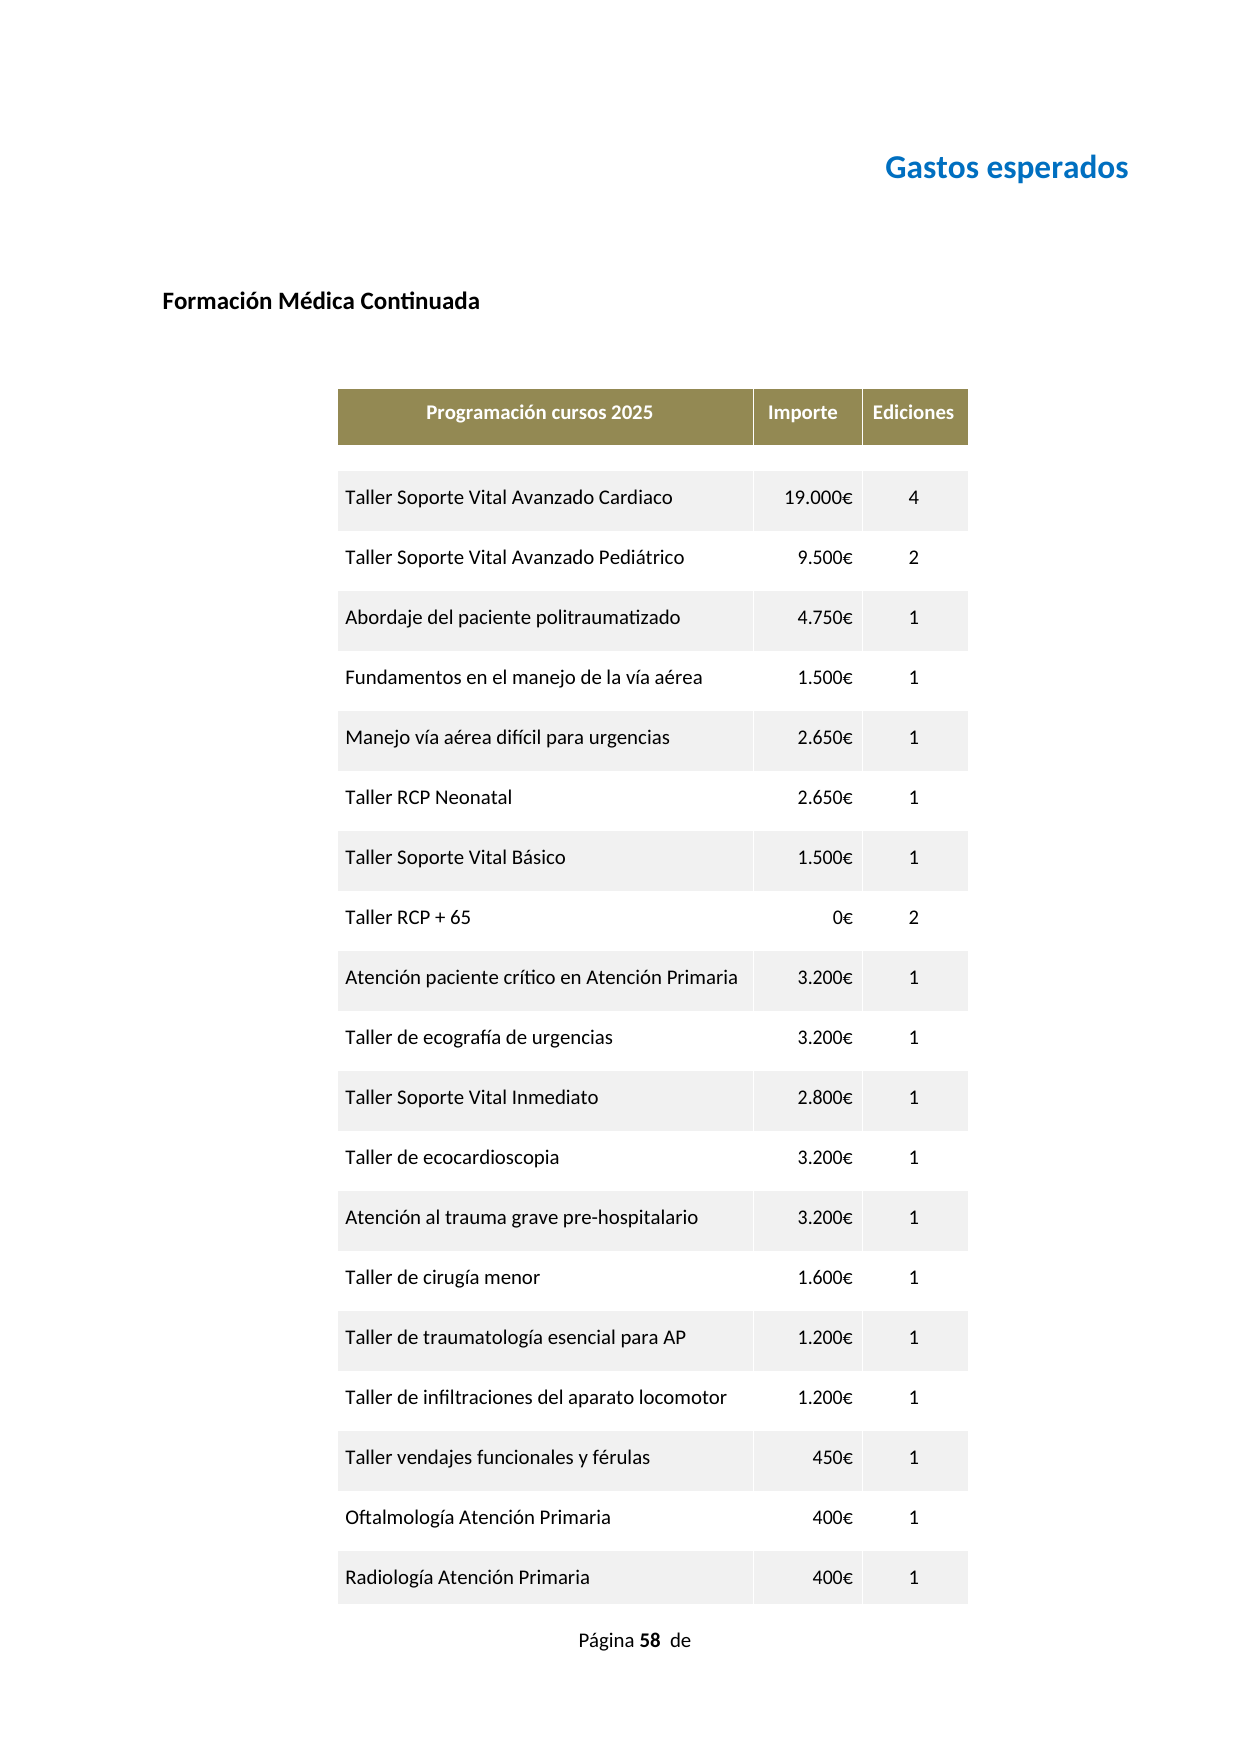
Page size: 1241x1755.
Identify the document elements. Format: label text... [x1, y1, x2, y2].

table_cell 1.200€ [754, 1371, 862, 1431]
subtitle Gastos esperados [152, 146, 1128, 187]
table_cell Taller RCP Neonatal [338, 771, 753, 831]
table_cell 2 [863, 891, 968, 951]
table_cell 1.200€ [754, 1311, 862, 1371]
table_cell 1 [863, 651, 968, 711]
table_cell 1 [863, 1551, 968, 1604]
table_cell 1 [863, 711, 968, 771]
table_cell 0€ [754, 891, 862, 951]
table_cell 3.200€ [754, 1011, 862, 1071]
table_cell 1 [863, 1431, 968, 1491]
table_cell 4 [863, 471, 968, 531]
table_cell 1 [863, 1011, 968, 1071]
table_header Importe [754, 389, 862, 445]
table_cell 3.200€ [754, 951, 862, 1011]
table_cell 2 [863, 531, 968, 591]
table_cell 400€ [754, 1491, 862, 1551]
table_cell 1 [863, 1191, 968, 1251]
table_cell Taller Soporte Vital Inmediato [338, 1071, 753, 1131]
table_cell 1 [863, 771, 968, 831]
table_cell 1.500€ [754, 651, 862, 711]
table_cell Abordaje del paciente politraumatizado [338, 591, 753, 651]
table_cell 1 [863, 1371, 968, 1431]
table_cell Atención al trauma grave pre-hospitalario [338, 1191, 753, 1251]
table_cell Taller de traumatología esencial para AP [338, 1311, 753, 1371]
table_cell [863, 445, 968, 471]
table_cell 4.750€ [754, 591, 862, 651]
table_cell 400€ [754, 1551, 862, 1604]
table_cell [754, 445, 862, 471]
table_header Programación cursos 2025 [338, 389, 753, 445]
table_cell [338, 445, 753, 471]
table_cell 1.500€ [754, 831, 862, 891]
table_cell 2.800€ [754, 1071, 862, 1131]
table_cell 1 [863, 951, 968, 1011]
table_cell Taller Soporte Vital Avanzado Cardiaco [338, 471, 753, 531]
table_header Ediciones [863, 389, 968, 445]
table_cell 1 [863, 1491, 968, 1551]
table_cell Taller de infiltraciones del aparato locomotor [338, 1371, 753, 1431]
table_cell 2.650€ [754, 711, 862, 771]
table_cell Taller vendajes funcionales y férulas [338, 1431, 753, 1491]
table_cell Fundamentos en el manejo de la vía aérea [338, 651, 753, 711]
table_cell 1 [863, 1311, 968, 1371]
table_cell 450€ [754, 1431, 862, 1491]
table_cell 9.500€ [754, 531, 862, 591]
table_cell 1.600€ [754, 1251, 862, 1311]
table_cell 3.200€ [754, 1191, 862, 1251]
table_cell Taller de ecografía de urgencias [338, 1011, 753, 1071]
table_cell 3.200€ [754, 1131, 862, 1191]
table_cell Atención paciente crítico en Atención Primaria [338, 951, 753, 1011]
table_cell 19.000€ [754, 471, 862, 531]
table_cell 1 [863, 1071, 968, 1131]
table_cell 1 [863, 591, 968, 651]
table_cell Oftalmología Atención Primaria [338, 1491, 753, 1551]
table_cell 1 [863, 831, 968, 891]
table_cell 1 [863, 1131, 968, 1191]
table_cell Taller Soporte Vital Básico [338, 831, 753, 891]
table_cell Manejo vía aérea difícil para urgencias [338, 711, 753, 771]
subtitle Formación Médica Continuada [162, 285, 1143, 316]
table_cell 2.650€ [754, 771, 862, 831]
table_cell Taller RCP + 65 [338, 891, 753, 951]
table_cell Radiología Atención Primaria [338, 1551, 753, 1604]
table_cell Taller Soporte Vital Avanzado Pediátrico [338, 531, 753, 591]
table_cell 1 [863, 1251, 968, 1311]
table_cell Taller de ecocardioscopia [338, 1131, 753, 1191]
table_cell Taller de cirugía menor [338, 1251, 753, 1311]
